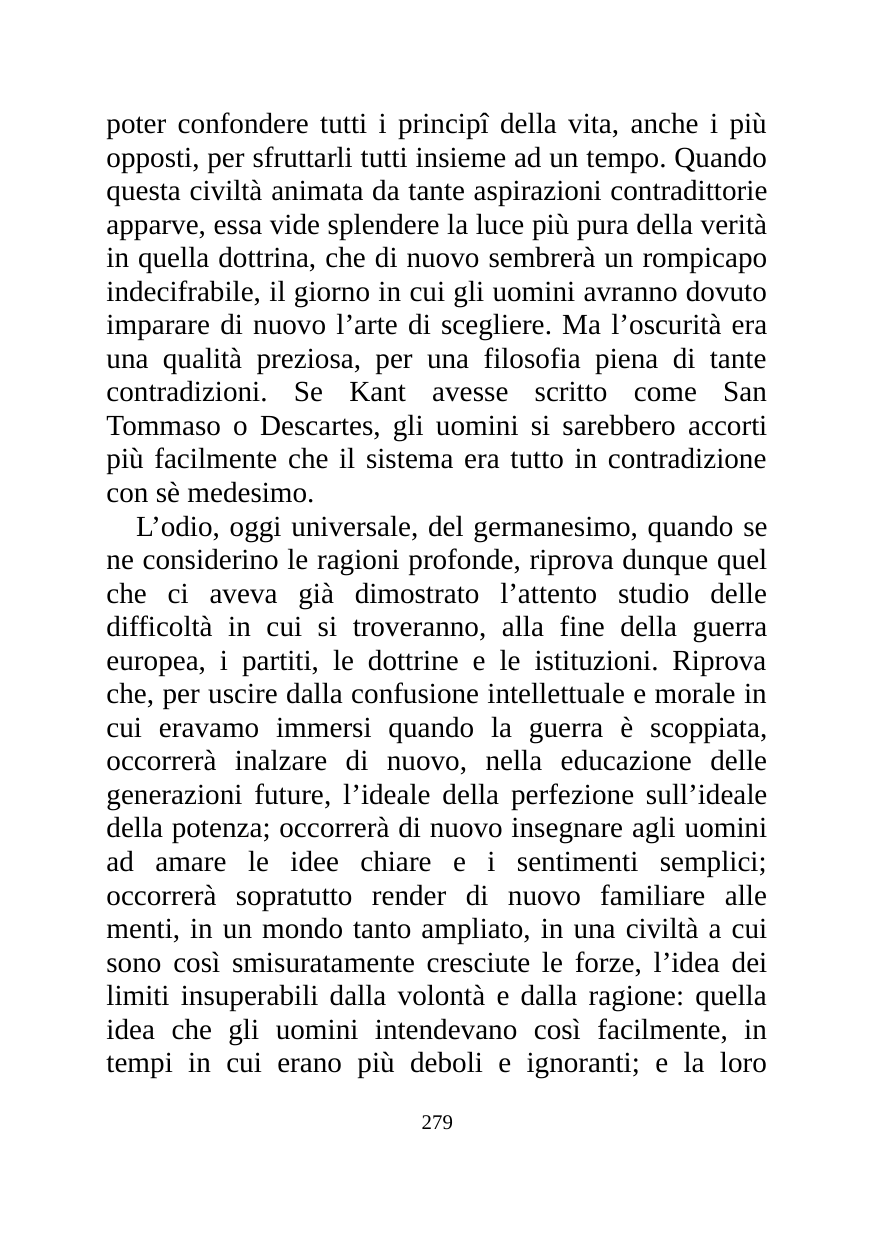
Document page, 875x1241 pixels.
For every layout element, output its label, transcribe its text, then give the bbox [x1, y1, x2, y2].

text L’odio, oggi universale, del germanesimo, quando se ne considerino le ragioni profonde, riprova dunque quel che ci aveva già dimostrato l’attento studio delle difficoltà in cui si troveranno, alla fine della guerra europea, i partiti, le dottrine e le istituzioni. Riprova che, per uscire dalla confusione intellettuale e morale in cui eravamo immersi quando la guerra è scoppiata, occorrerà inalzare di nuovo, nella educazione delle generazioni future, l’ideale della perfezione sull’ideale della potenza; occorrerà di nuovo insegnare agli uomini ad amare le idee chiare e i sentimenti semplici; occorrerà sopratutto render di nuovo familiare alle menti, in un mondo tanto ampliato, in una civiltà a cui sono così smisuratamente cresciute le forze, l’idea dei limiti insuperabili dalla volontà e dalla ragione: quella idea che gli uomini intendevano così facilmente, in tempi in cui erano più deboli e ignoranti; e la loro [106, 509, 768, 1079]
text poter confondere tutti i principî della vita, anche i più opposti, per sfruttarli tutti insieme ad un tempo. Quando questa civiltà animata da tante aspirazioni contradittorie apparve, essa vide splendere la luce più pura della verità in quella dottrina, che di nuovo sembrerà un rompicapo indecifrabile, il giorno in cui gli uomini avranno dovuto imparare di nuovo l’arte di scegliere. Ma l’oscurità era una qualità preziosa, per una filosofia piena di tante contradizioni. Se Kant avesse scritto come San Tommaso o Descartes, gli uomini si sarebbero accorti più facilmente che il sistema era tutto in contradizione con sè medesimo. [106, 106, 768, 509]
